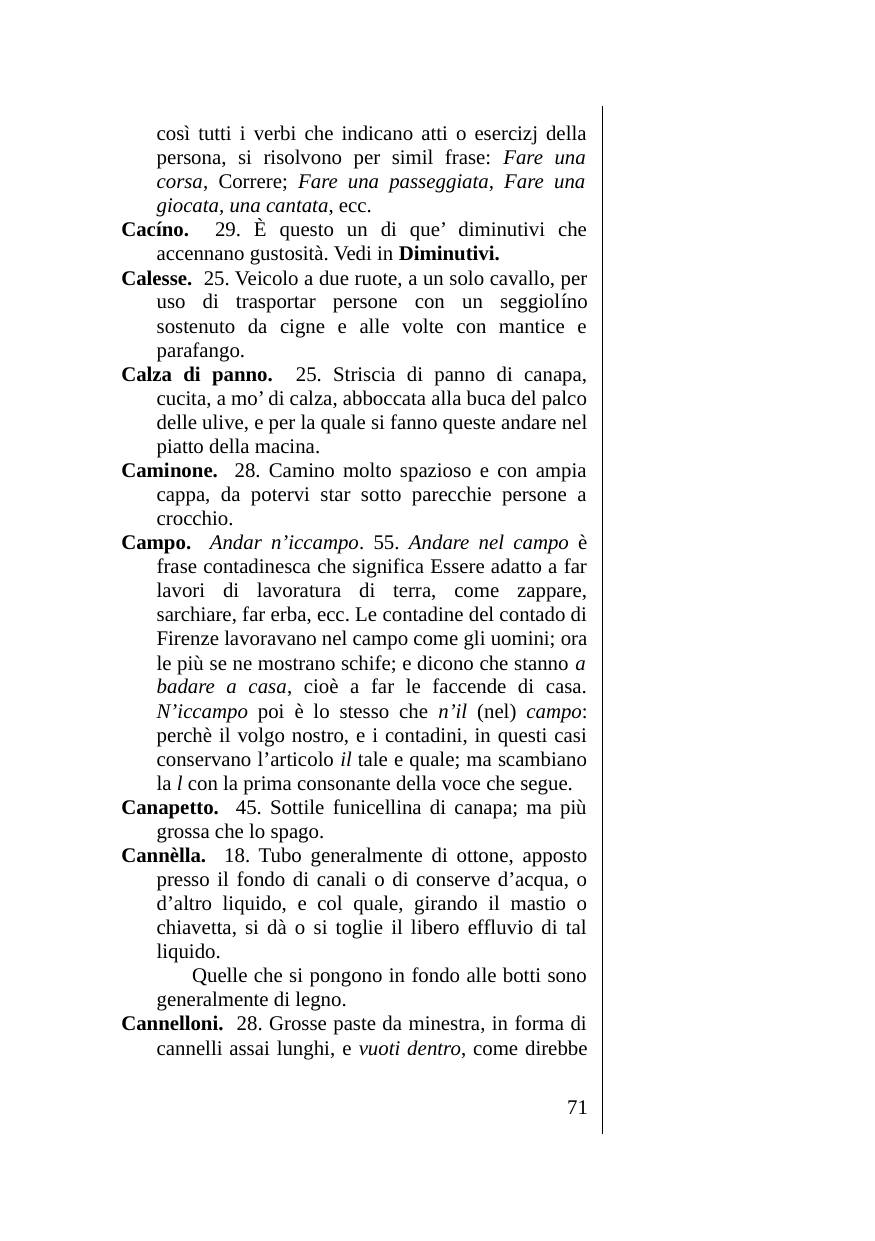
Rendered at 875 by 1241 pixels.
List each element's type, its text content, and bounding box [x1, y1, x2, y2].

text Quelle che si pongono in fondo alle botti sono generalmente di legno. [156, 963, 587, 1011]
text Canapetto. 44. Sottile funicellina di canapa; ma più grossa che lo spago. [121, 795, 587, 843]
text Cacíno. 29. È questo un di que’ diminutivi che accennano gustosità. Vedi in Diminutivi. [121, 217, 587, 265]
text così tutti i verbi che indicano atti o esercizj della persona, si risolvono per simil frase: Fare una corsa, Correre; Fare una passeggiata, Fare una giocata, una cantata, ecc. [121, 121, 587, 217]
text Cannelloni. 28. Grosse paste da minestra, in forma di cannelli assai lunghi, e vuoti dentro, come direbbe [121, 1011, 587, 1059]
text Cannèlla. 18. Tubo generalmente di ottone, apposto presso il fondo di canali o di conserve d’acqua, o d’altro liquido, e col quale, girando il mastio o chiavetta, si dà o si toglie il libero effluvio di tal liquido. [121, 843, 587, 963]
text Caminone. 28. Camino molto spazioso e con ampia cappa, da potervi star sotto parecchie persone a crocchio. [121, 458, 587, 530]
text Calza di panno. 24. Striscia di panno di canapa, cucita, a mo’ di calza, abboccata alla buca del palco delle ulive, e per la quale si fanno queste andare nel piatto della macina. [121, 362, 587, 458]
text Calesse. 25. Veicolo a due ruote, a un solo cavallo, per uso di trasportar persone con un seggiolíno sostenuto da cigne e alle volte con mantice e parafango. [121, 265, 587, 362]
text Campo. Andar n’iccampo. 54. Andare nel campo è frase contadinesca che significa Essere adatto a far lavori di lavoratura di terra, come zappare, sarchiare, far erba, ecc. Le contadine del contado di Firenze lavoravano nel campo come gli uomini; ora le più se ne mostrano schife; e dicono che stanno a badare a casa, cioè a far le faccende di casa. N’iccampo poi è lo stesso che n’il (nel) campo: perchè il volgo nostro, e i contadini, in questi casi conservano l’articolo il tale e quale; ma scambiano la l con la prima consonante della voce che segue. [121, 530, 587, 795]
